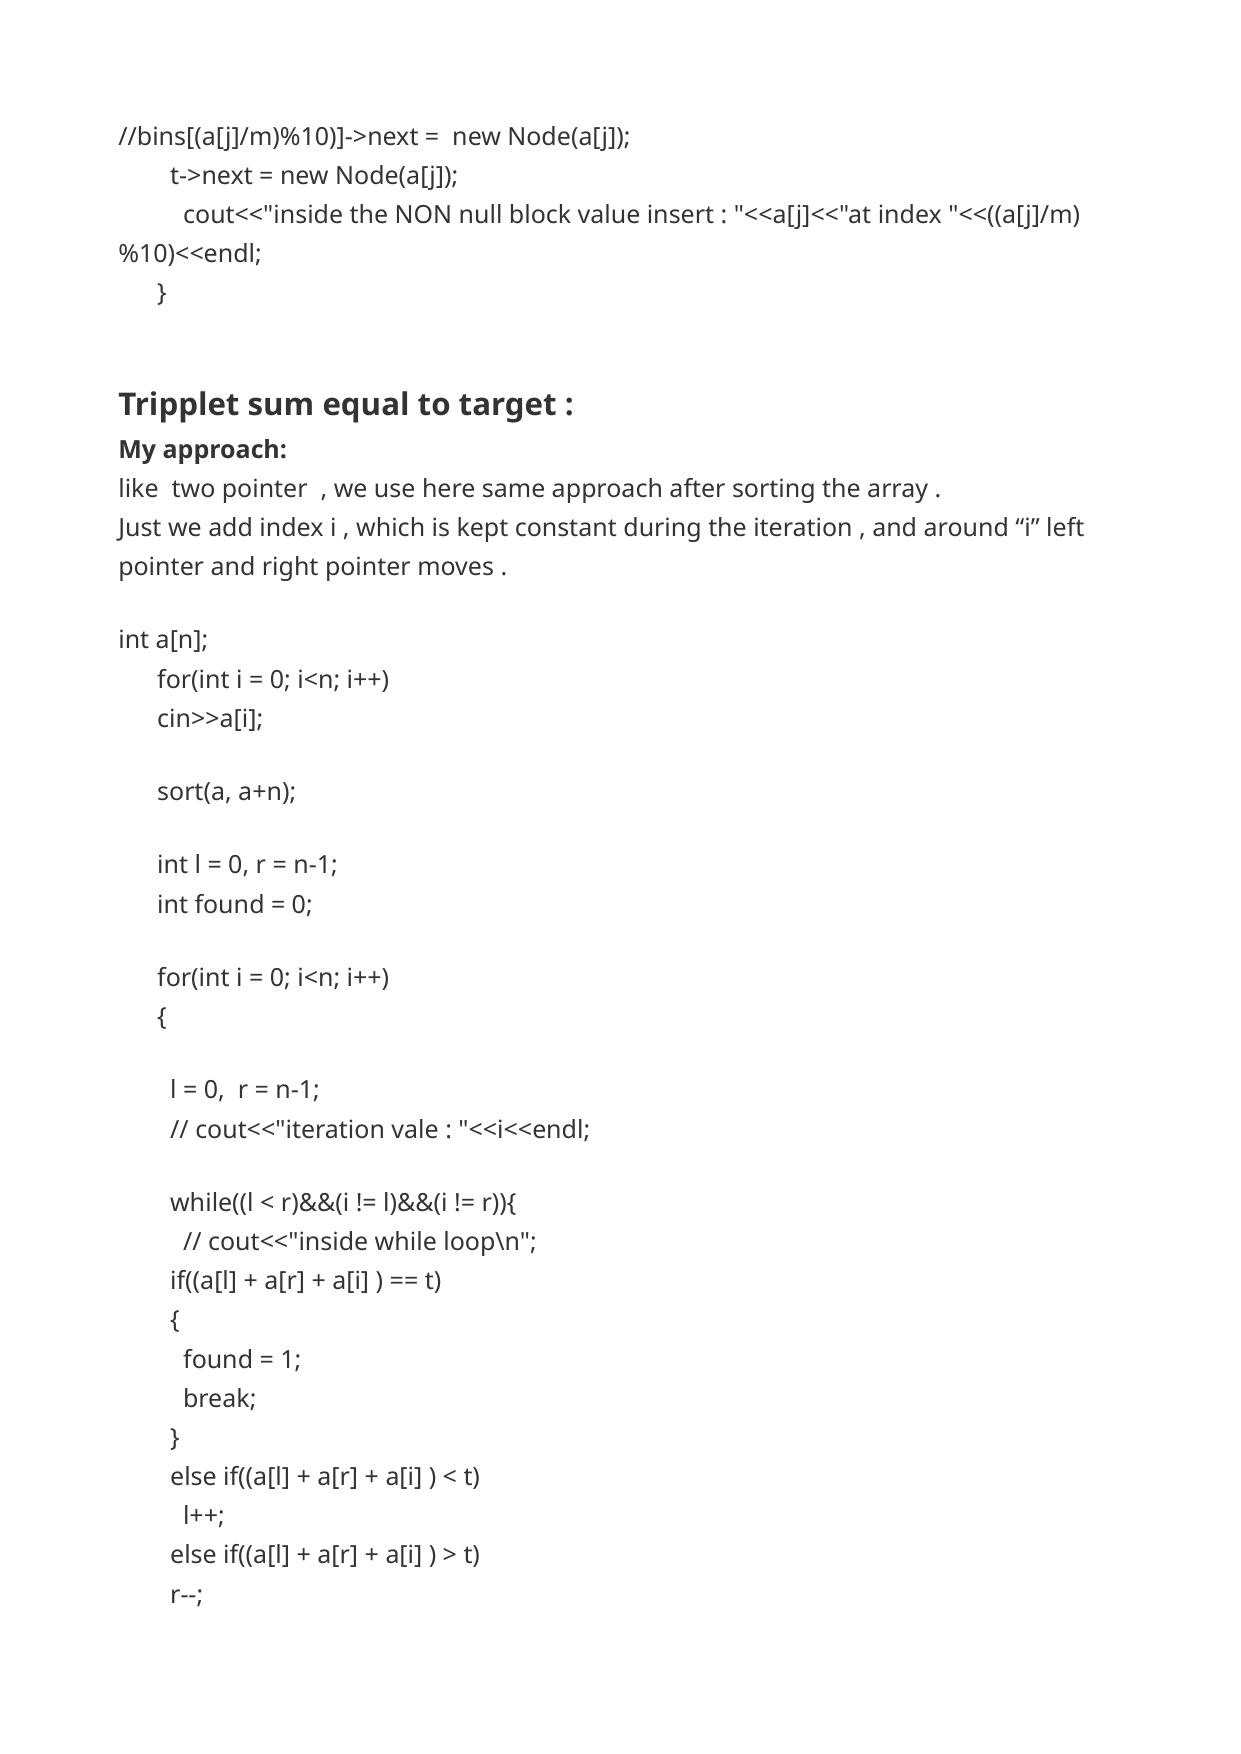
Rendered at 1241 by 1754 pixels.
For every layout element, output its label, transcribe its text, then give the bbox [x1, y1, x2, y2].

text l++; [118, 1498, 1122, 1532]
text sort(a, a+n); [118, 774, 1122, 808]
text break; [118, 1380, 1122, 1414]
text { [118, 1302, 1122, 1336]
text for(int i = 0; i<n; i++) [118, 959, 1122, 994]
text //bins[(a[j]/m)%10)]->next = new Node(a[j]); [118, 118, 1122, 152]
text // cout<<"iteration vale : "<<i<<endl; [118, 1111, 1122, 1145]
text cout<<"inside the NON null block value insert : "<<a[j]<<"at index "<<((a[j]/m)%10)<<endl; [118, 196, 1122, 270]
text cin>>a[i]; [118, 700, 1122, 734]
text // cout<<"inside while loop\n"; [118, 1224, 1122, 1258]
text My approach: [118, 431, 1122, 465]
text while((l < r)&&(i != l)&&(i != r)){ [118, 1184, 1122, 1219]
text Tripplet sum equal to target : [118, 382, 1122, 425]
text int a[n]; [118, 622, 1122, 656]
text } [118, 1419, 1122, 1454]
text int l = 0, r = n-1; [118, 847, 1122, 881]
text else if((a[l] + a[r] + a[i] ) > t) [118, 1537, 1122, 1571]
text else if((a[l] + a[r] + a[i] ) < t) [118, 1459, 1122, 1493]
text t->next = new Node(a[j]); [118, 157, 1122, 191]
text r--; [118, 1576, 1122, 1610]
text l = 0, r = n-1; [118, 1072, 1122, 1106]
text like two pointer , we use here same approach after sorting the array . [118, 470, 1122, 504]
text found = 1; [118, 1341, 1122, 1375]
text { [118, 999, 1122, 1033]
text int found = 0; [118, 886, 1122, 920]
text if((a[l] + a[r] + a[i] ) == t) [118, 1263, 1122, 1297]
text Just we add index i , which is kept constant during the iteration , and around “i” left pointer and right pointer moves . [118, 509, 1122, 583]
text for(int i = 0; i<n; i++) [118, 661, 1122, 695]
text } [118, 275, 1122, 309]
